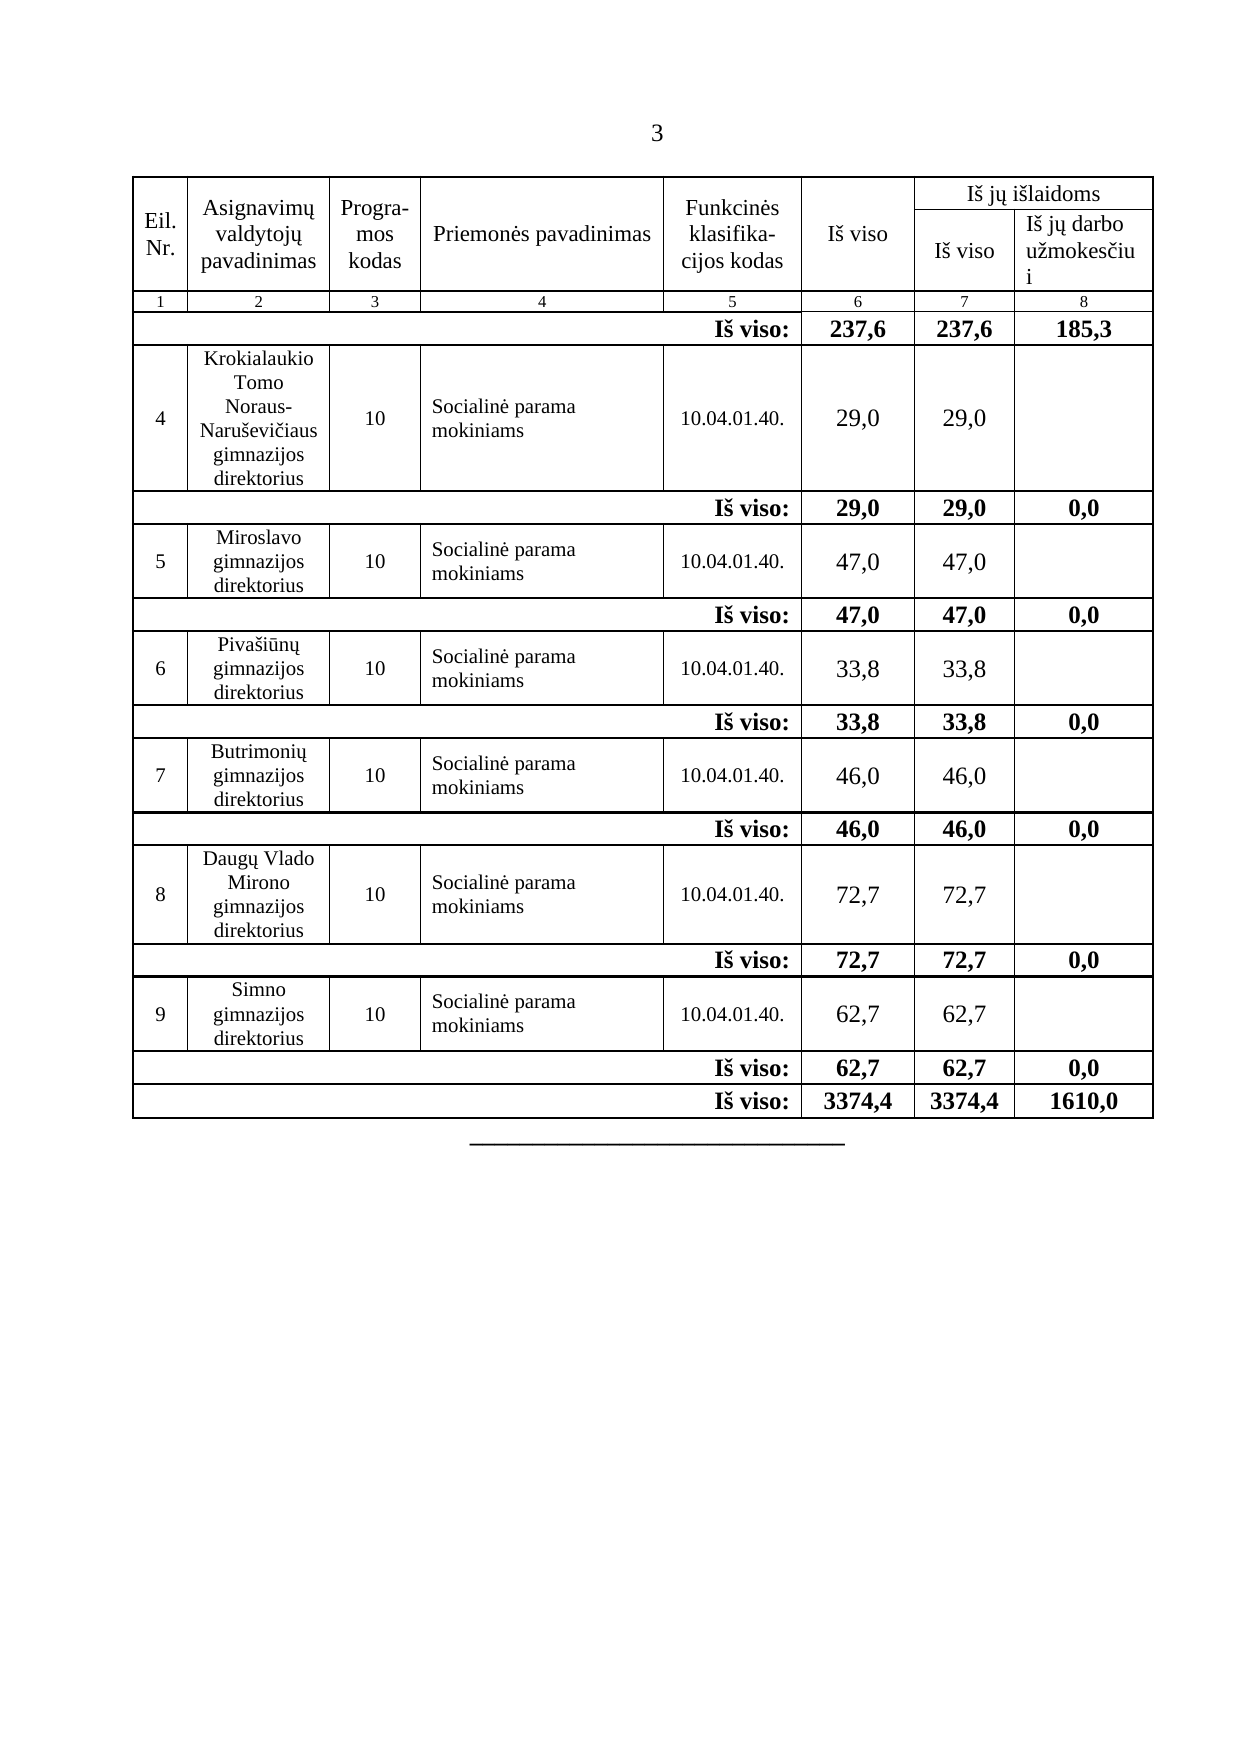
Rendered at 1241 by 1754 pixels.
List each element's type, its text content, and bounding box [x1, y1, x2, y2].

table_header Iš viso [802, 178, 914, 289]
table_cell 5 [134, 525, 187, 597]
table_cell 4 [421, 292, 663, 311]
table_cell 3 [330, 292, 420, 311]
table_cell 10.04.01.40. [664, 525, 801, 597]
table_header Eil. Nr. [134, 178, 187, 289]
table_cell 46,0 [915, 814, 1014, 844]
table_cell 47,0 [802, 525, 914, 597]
table_cell 10.04.01.40. [664, 846, 801, 942]
table_cell 33,8 [915, 706, 1014, 737]
table_cell 3374,4 [915, 1085, 1014, 1117]
table_cell Simno gimnazijos direktorius [188, 978, 329, 1049]
table_cell [1015, 978, 1152, 1049]
table_cell 62,7 [915, 1052, 1014, 1082]
table_cell 46,0 [802, 814, 914, 844]
table_cell Iš viso: [134, 706, 801, 737]
table_cell 33,8 [915, 632, 1014, 704]
table_cell 4 [134, 346, 187, 490]
table_cell 47,0 [915, 599, 1014, 630]
table_cell Socialinė parama mokiniams [421, 739, 663, 811]
table_cell 0,0 [1015, 814, 1152, 844]
table_cell 10.04.01.40. [664, 346, 801, 490]
table_cell [1015, 846, 1152, 942]
table_cell 237,6 [915, 312, 1014, 344]
table_cell 10.04.01.40. [664, 632, 801, 704]
table_cell 10 [330, 525, 420, 597]
table_cell 10 [330, 978, 420, 1049]
table_cell Socialinė parama mokiniams [421, 525, 663, 597]
table_cell 6 [134, 632, 187, 704]
table_cell 5 [664, 292, 801, 311]
table_cell 185,3 [1015, 312, 1152, 344]
table_cell 8 [134, 846, 187, 942]
table_cell Iš viso: [134, 1085, 801, 1117]
table_cell Iš jų darbo užmokesčiui [1015, 210, 1152, 289]
table_cell 33,8 [802, 632, 914, 704]
table_cell Butrimonių gimnazijos direktorius [188, 739, 329, 811]
table_cell 33,8 [802, 706, 914, 737]
table_cell 7 [915, 292, 1014, 311]
text ______________________________ [133, 1119, 1181, 1148]
table_cell 10 [330, 739, 420, 811]
table_cell Socialinė parama mokiniams [421, 978, 663, 1049]
table_cell 62,7 [802, 1052, 914, 1082]
table_cell 46,0 [802, 739, 914, 811]
table_cell 10.04.01.40. [664, 739, 801, 811]
table_cell 6 [802, 292, 914, 311]
table_cell Pivašiūnų gimnazijos direktorius [188, 632, 329, 704]
table_header Progra-mos kodas [330, 178, 420, 289]
table_cell Iš viso: [134, 1052, 801, 1082]
table_header Asignavimų valdytojų pavadinimas [188, 178, 329, 289]
table_cell 47,0 [915, 525, 1014, 597]
table_cell 8 [1015, 292, 1152, 311]
table_cell 72,7 [915, 945, 1014, 975]
table_cell 29,0 [915, 346, 1014, 490]
table_cell 10.04.01.40. [664, 978, 801, 1049]
table_cell 47,0 [802, 599, 914, 630]
table_cell 1610,0 [1015, 1085, 1152, 1117]
table_cell [1015, 346, 1152, 490]
table_cell 46,0 [915, 739, 1014, 811]
table_cell [1015, 525, 1152, 597]
table_cell 237,6 [802, 312, 914, 344]
table_cell Socialinė parama mokiniams [421, 846, 663, 942]
table_header Funkcinės klasifika-cijos kodas [664, 178, 801, 289]
table_cell 3374,4 [802, 1085, 914, 1117]
table_cell 0,0 [1015, 492, 1152, 523]
table_cell 72,7 [802, 846, 914, 942]
table_cell 10 [330, 846, 420, 942]
table_cell 0,0 [1015, 706, 1152, 737]
table_cell 29,0 [915, 492, 1014, 523]
table_cell Socialinė parama mokiniams [421, 632, 663, 704]
table_cell 0,0 [1015, 1052, 1152, 1082]
table_cell 9 [134, 978, 187, 1049]
table_cell 29,0 [802, 346, 914, 490]
table_cell [1015, 739, 1152, 811]
table_cell 10 [330, 346, 420, 490]
table_header Priemonės pavadinimas [421, 178, 663, 289]
table_cell 2 [188, 292, 329, 311]
table_cell [1015, 632, 1152, 704]
table_cell 62,7 [915, 978, 1014, 1049]
table_cell Iš viso: [134, 814, 801, 844]
table_cell Iš viso: [134, 313, 801, 344]
table_cell Iš viso [915, 210, 1014, 289]
table_cell 7 [134, 739, 187, 811]
table_cell 72,7 [802, 945, 914, 975]
table_cell 72,7 [915, 846, 1014, 942]
table_cell Daugų Vlado Mirono gimnazijos direktorius [188, 846, 329, 942]
table_cell 62,7 [802, 978, 914, 1049]
table_cell Miroslavo gimnazijos direktorius [188, 525, 329, 597]
table_cell Krokialaukio Tomo Noraus-Naruševičiaus gimnazijos direktorius [188, 346, 329, 490]
table_cell 0,0 [1015, 599, 1152, 630]
table_cell Iš viso: [134, 599, 801, 630]
table_cell Socialinė parama mokiniams [421, 346, 663, 490]
table_cell Iš viso: [134, 945, 801, 975]
table_cell 29,0 [802, 492, 914, 523]
table_cell 10 [330, 632, 420, 704]
table_cell 0,0 [1015, 945, 1152, 975]
table_header Iš jų išlaidoms [915, 178, 1152, 208]
table_cell Iš viso: [134, 492, 801, 523]
table_cell 1 [134, 292, 187, 311]
